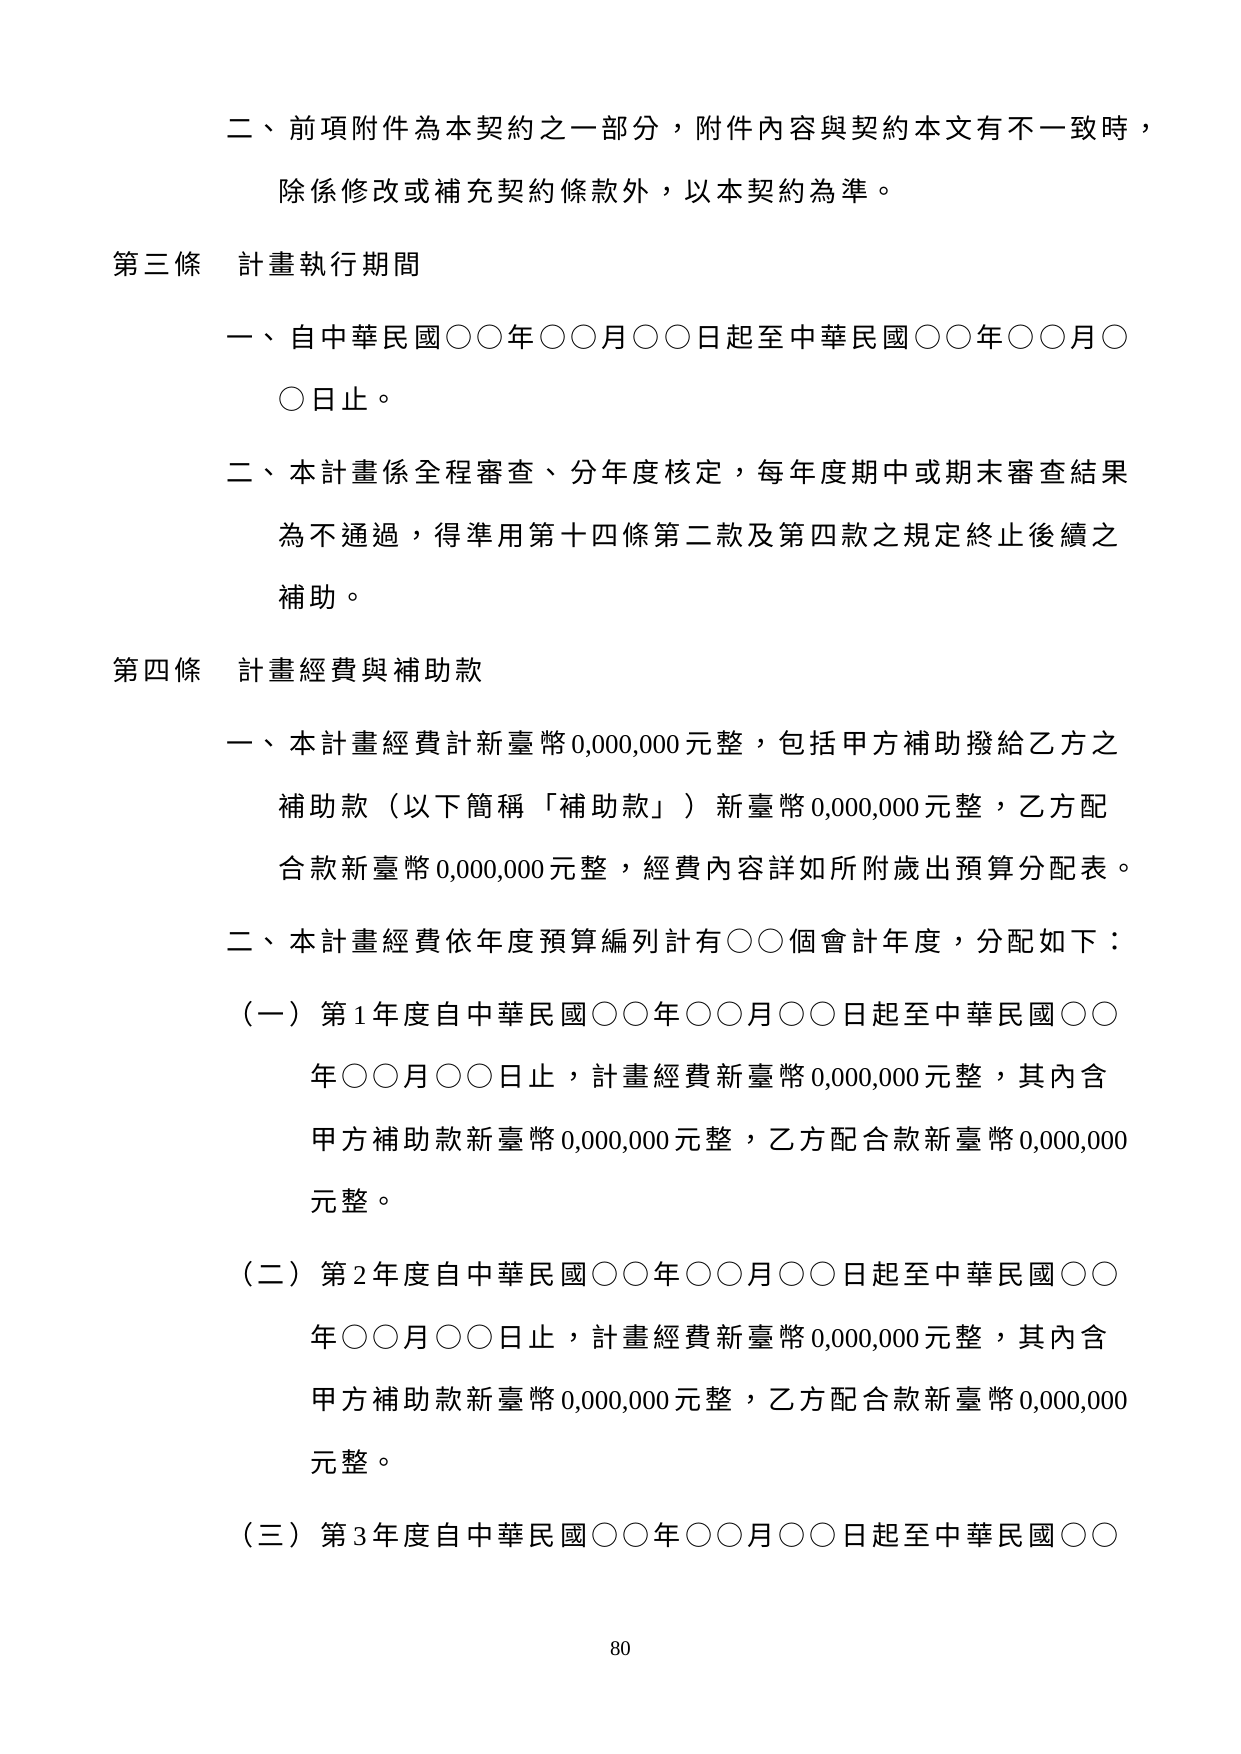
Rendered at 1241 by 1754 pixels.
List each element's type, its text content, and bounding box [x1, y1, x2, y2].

text （二）第2年度自中華民國○○年○○月○○日起至中華民國○○年○○月○○日止，計畫經費新臺幣0,000,000元整，其內含甲方補助款新臺幣0,000,000元整，乙方配合款新臺幣0,000,000元整。 [218, 1231, 1131, 1481]
text 二、前項附件為本契約之一部分，附件內容與契約本文有不一致時，除係修改或補充契約條款外，以本契約為準。 [218, 85, 1131, 210]
text 一、本計畫經費計新臺幣0,000,000元整，包括甲方補助撥給乙方之補助款（以下簡稱「補助款」）新臺幣0,000,000元整，乙方配合款新臺幣0,000,000元整，經費內容詳如所附歲出預算分配表。 [218, 700, 1131, 887]
text 第四條 計畫經費與補助款 [110, 627, 1131, 689]
text 二、本計畫經費依年度預算編列計有○○個會計年度，分配如下： [218, 898, 1131, 960]
text 一、自中華民國○○年○○月○○日起至中華民國○○年○○月○○日止。 [218, 294, 1131, 419]
text 第三條 計畫執行期間 [110, 221, 1168, 283]
text 二、本計畫係全程審查、分年度核定，每年度期中或期末審查結果為不通過，得準用第十四條第二款及第四款之規定終止後續之補助。 [218, 429, 1131, 617]
text （三）第3年度自中華民國○○年○○月○○日起至中華民國○○ [218, 1492, 1131, 1554]
text （一）第1年度自中華民國○○年○○月○○日起至中華民國○○年○○月○○日止，計畫經費新臺幣0,000,000元整，其內含甲方補助款新臺幣0,000,000元整，乙方配合款新臺幣0,000,000元整。 [218, 971, 1131, 1221]
